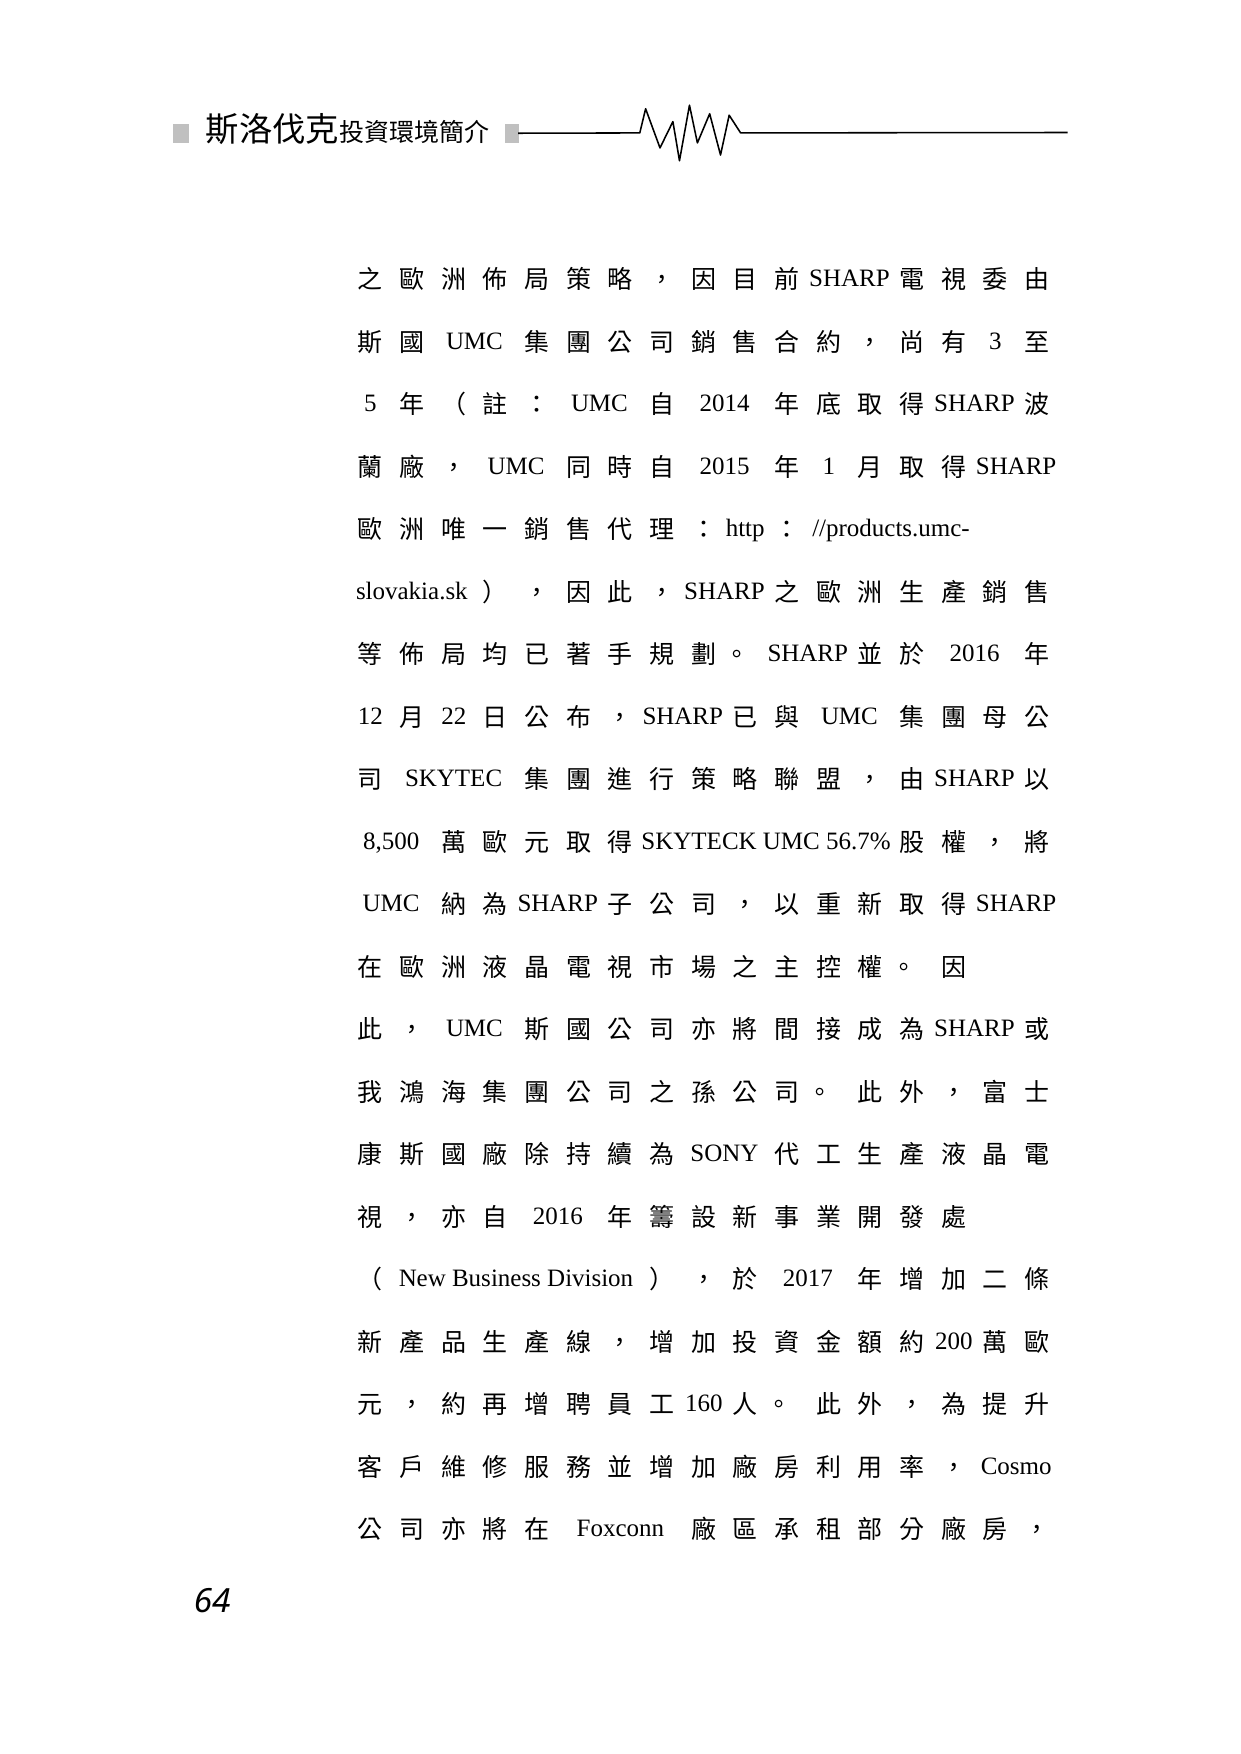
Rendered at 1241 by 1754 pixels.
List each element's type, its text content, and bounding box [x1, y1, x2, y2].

text 之歐洲佈局策略，因目前SHARP電視委由斯國UMC集團公司銷售合約，尚有3至5年（註：UMC自2014年底取得SHARP波蘭廠，UMC同時自2015年1月取得SHARP歐洲唯一銷售代理：http：//products.umc-slovakia.sk），因此，SHARP之歐洲生產銷售等佈局均已著手規劃。SHARP並於2016年12月22日公布，SHARP已與UMC集團母公司SKYTEC集團進行策略聯盟，由SHARP以8,500萬歐元取得SKYTECK UMC 56.7%股權，將UMC納為SHARP子公司，以重新取得SHARP在歐洲液晶電視市場之主控權。因此，UMC斯國公司亦將間接成為SHARP或我鴻海集團公司之孫公司。此外，富士康斯國廠除持續為SONY代工生產液晶電視，亦自2016年籌設新事業開發處（New Business Division），於2017年增加二條新產品生產線，增加投資金額約200萬歐元，約再增聘員工160人。此外，為提升客戶維修服務並增加廠房利用率，Cosmo公司亦將在Foxconn廠區承租部分廠房， [281, 236, 1058, 1549]
